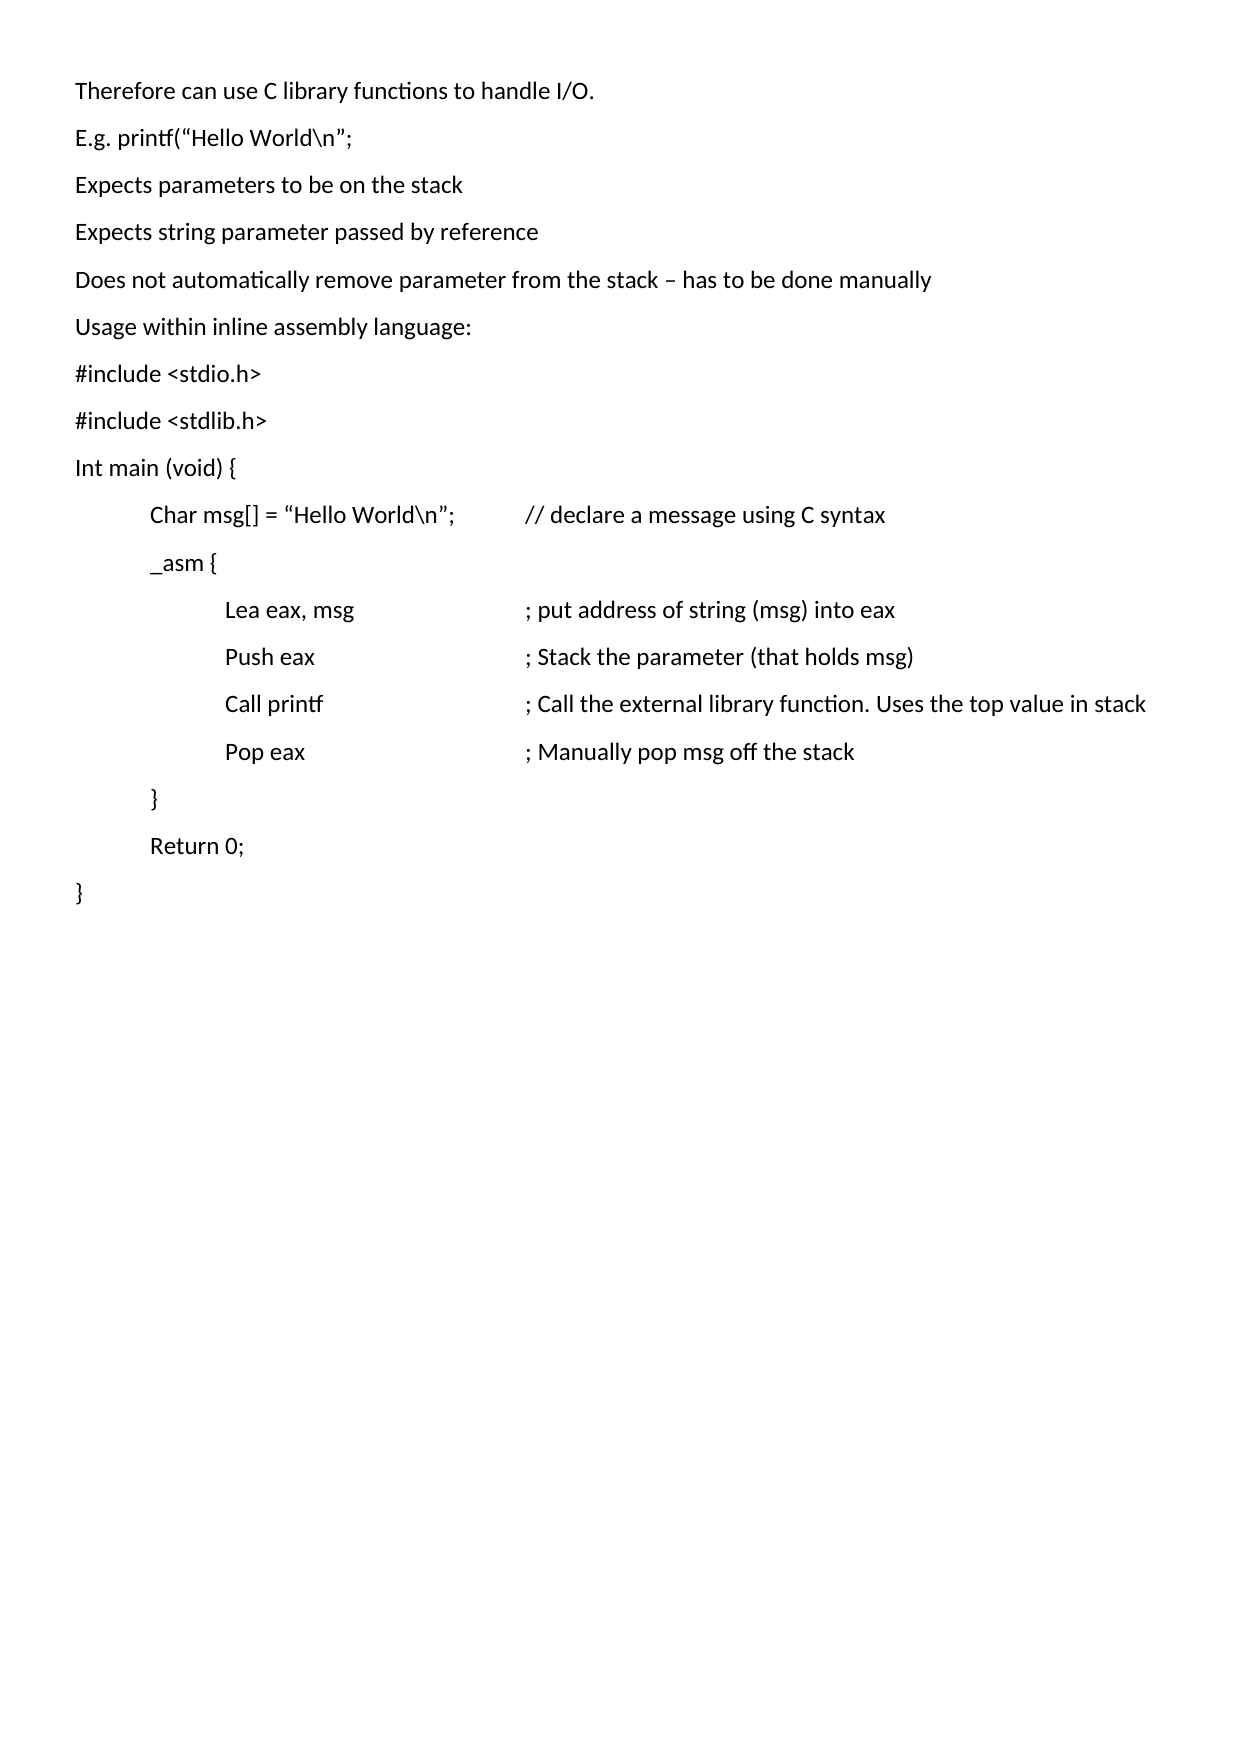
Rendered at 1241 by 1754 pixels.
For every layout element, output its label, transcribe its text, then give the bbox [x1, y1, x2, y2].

text Therefore can use C library functions to handle I/O. [75, 75, 1165, 106]
text Pop eax ; Manually pop msg off the stack [75, 736, 1165, 766]
text Usage within inline assembly language: [75, 311, 1165, 341]
text Does not automatically remove parameter from the stack – has to be done manually [75, 264, 1165, 294]
text Call printf ; Call the external library function. Uses the top value in stack [75, 688, 1165, 719]
text Lea eax, msg ; put address of string (msg) into eax [75, 594, 1165, 624]
text Expects string parameter passed by reference [75, 217, 1165, 247]
text #include <stdio.h> [75, 358, 1165, 389]
text _asm { [75, 547, 1165, 577]
text } [75, 877, 1165, 908]
text } [75, 783, 1165, 813]
text Return 0; [75, 830, 1165, 861]
text E.g. printf(“Hello World\n”; [75, 122, 1165, 153]
text Expects parameters to be on the stack [75, 169, 1165, 200]
text Int main (void) { [75, 452, 1165, 483]
text #include <stdlib.h> [75, 405, 1165, 436]
text Push eax ; Stack the parameter (that holds msg) [75, 641, 1165, 672]
text Char msg[] = “Hello World\n”; // declare a message using C syntax [75, 500, 1165, 530]
